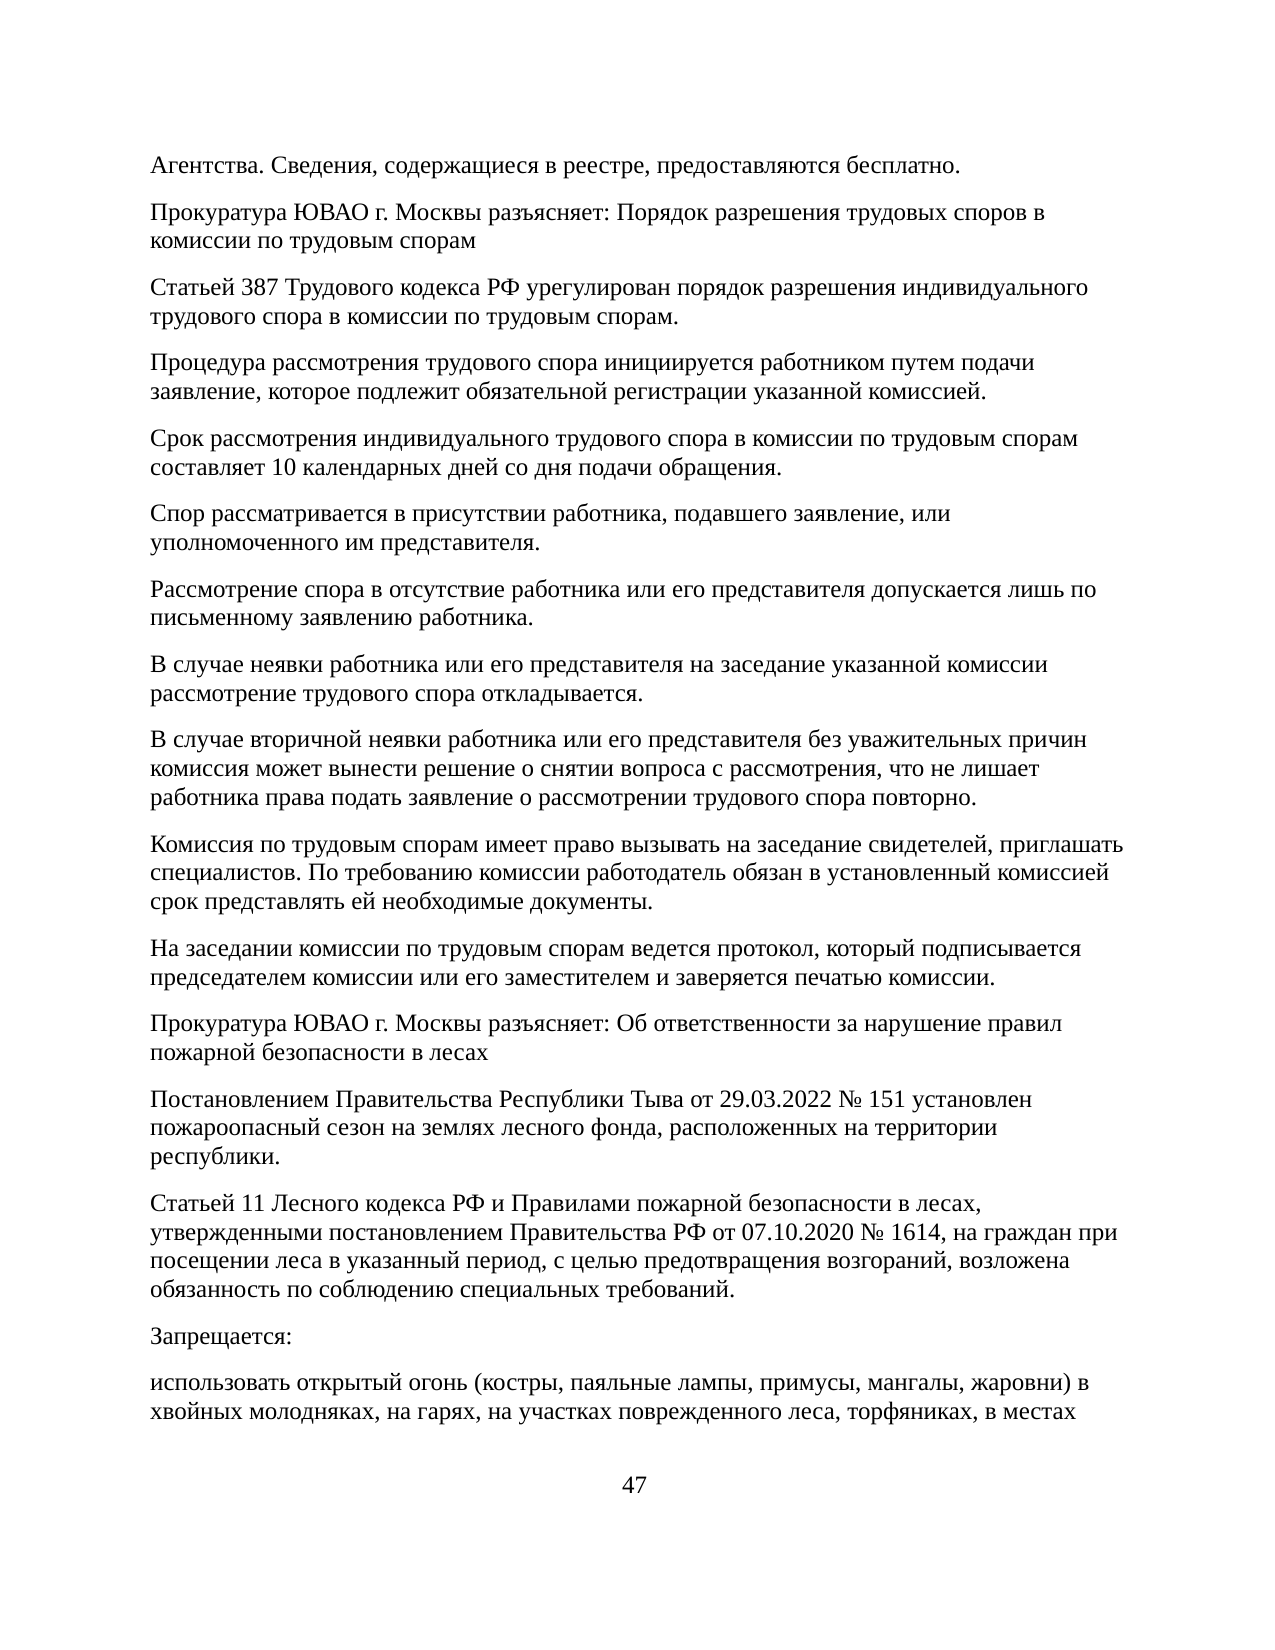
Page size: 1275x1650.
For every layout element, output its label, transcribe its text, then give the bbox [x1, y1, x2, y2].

text На заседании комиссии по трудовым спорам ведется протокол, который подписывается председателем комиссии или его заместителем и заверяется печатью комиссии. [150, 933, 1125, 990]
text Спор рассматривается в присутствии работника, подавшего заявление, или уполномоченного им представителя. [150, 498, 1125, 556]
text Постановлением Правительства Республики Тыва от 29.03.2022 № 151 установлен пожароопасный сезон на землях лесного фонда, расположенных на территории республики. [150, 1084, 1125, 1170]
text использовать открытый огонь (костры, паяльные лампы, примусы, мангалы, жаровни) в хвойных молодняках, на гарях, на участках поврежденного леса, торфяниках, в местах [150, 1367, 1125, 1425]
text Прокуратура ЮВАО г. Москвы разъясняет: Порядок разрешения трудовых споров в комиссии по трудовым спорам [150, 197, 1125, 254]
text Рассмотрение спора в отсутствие работника или его представителя допускается лишь по письменному заявлению работника. [150, 574, 1125, 631]
text Срок рассмотрения индивидуального трудового спора в комиссии по трудовым спорам составляет 10 календарных дней со дня подачи обращения. [150, 423, 1125, 480]
text В случае вторичной неявки работника или его представителя без уважительных причин комиссия может вынести решение о снятии вопроса с рассмотрения, что не лишает работника права подать заявление о рассмотрении трудового спора повторно. [150, 724, 1125, 811]
text Прокуратура ЮВАО г. Москвы разъясняет: Об ответственности за нарушение правил пожарной безопасности в лесах [150, 1008, 1125, 1066]
text Статьей 387 Трудового кодекса РФ урегулирован порядок разрешения индивидуального трудового спора в комиссии по трудовым спорам. [150, 272, 1125, 329]
text Агентства. Сведения, содержащиеся в реестре, предоставляются бесплатно. [150, 150, 1125, 179]
text Комиссия по трудовым спорам имеет право вызывать на заседание свидетелей, приглашать специалистов. По требованию комиссии работодатель обязан в установленный комиссией срок представлять ей необходимые документы. [150, 829, 1125, 915]
text В случае неявки работника или его представителя на заседание указанной комиссии рассмотрение трудового спора откладывается. [150, 649, 1125, 707]
text Процедура рассмотрения трудового спора инициируется работником путем подачи заявление, которое подлежит обязательной регистрации указанной комиссией. [150, 347, 1125, 405]
text Запрещается: [150, 1321, 1125, 1349]
text Статьей 11 Лесного кодекса РФ и Правилами пожарной безопасности в лесах, утвержденными постановлением Правительства РФ от 07.10.2020 № 1614, на граждан при посещении леса в указанный период, с целью предотвращения возгораний, возложена обязанность по соблюдению специальных требований. [150, 1188, 1125, 1303]
